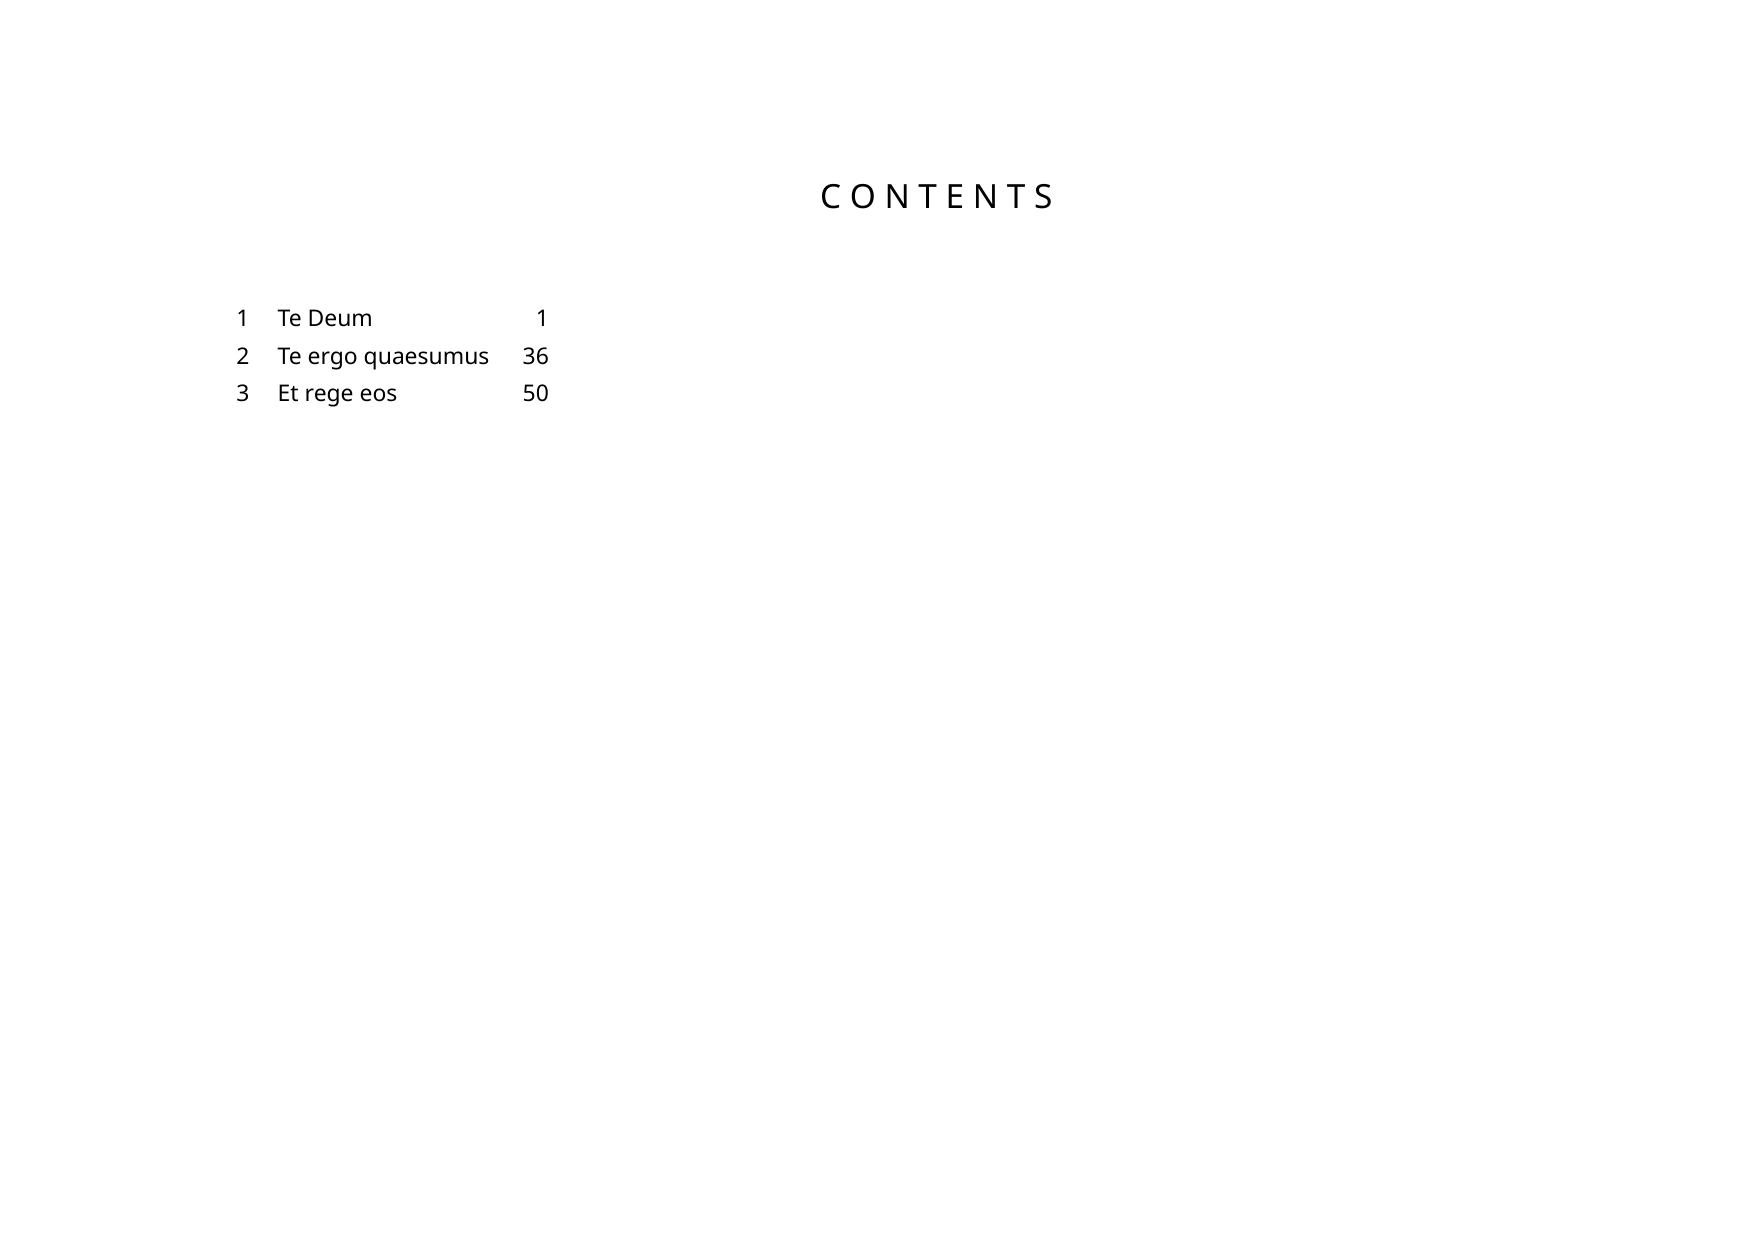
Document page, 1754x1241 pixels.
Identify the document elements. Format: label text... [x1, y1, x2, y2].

text C O N T E N T S [236, 118, 1636, 218]
text 1 Te Deum 1 2 Te ergo quaesumus 36 3 Et rege eos 50 [236, 302, 1636, 408]
